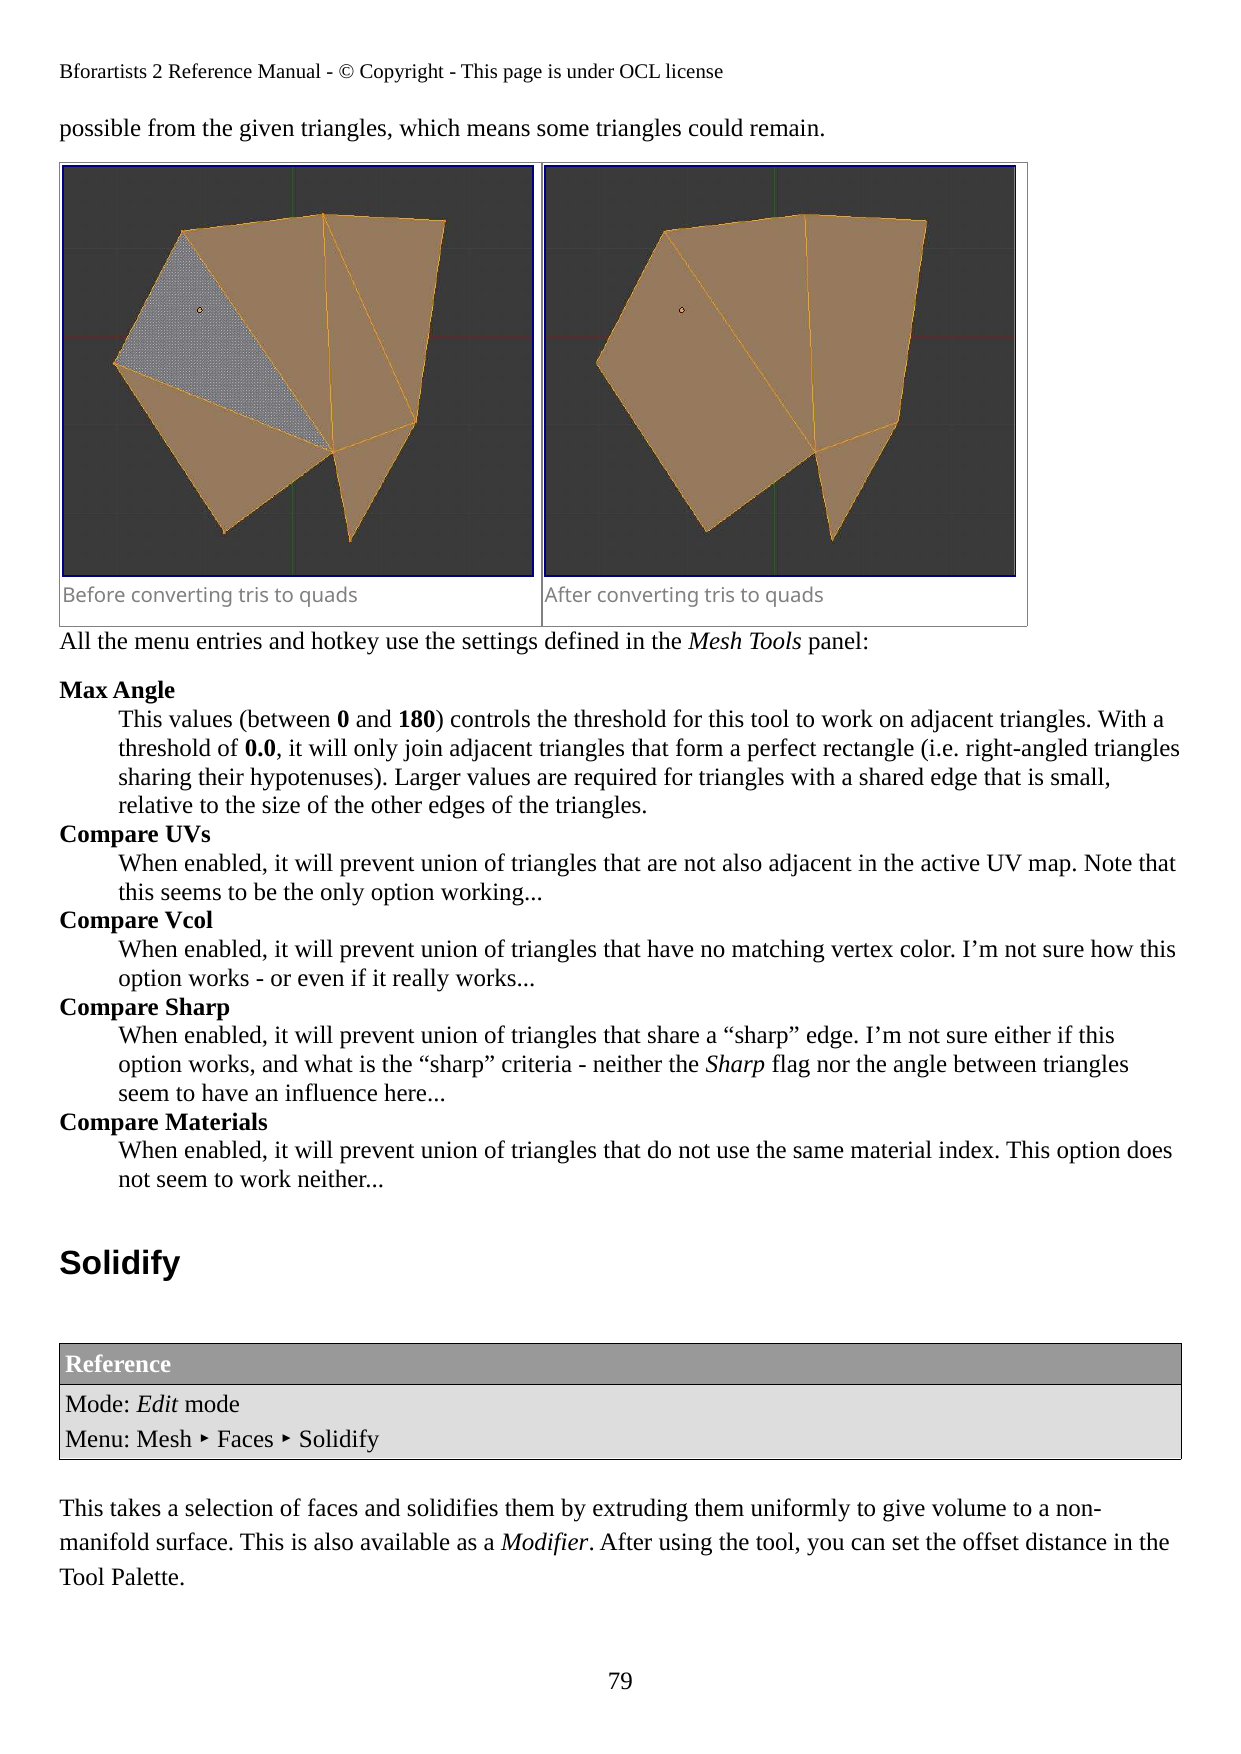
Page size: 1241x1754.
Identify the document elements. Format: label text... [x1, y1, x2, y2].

table_header Reference [60, 1344, 1181, 1384]
subtitle Compare UVs [59, 819, 1181, 848]
list When enabled, it will prevent union of triangles that are not also adjacent in the active UV map. Note that this seems to be the only option working... [118, 848, 1181, 905]
table_header After converting tris to quads [543, 163, 1027, 626]
list This values (between 0 and 180) controls the threshold for this tool to work on adjacent triangles. With a threshold of 0.0, it will only join adjacent triangles that form a perfect rectangle (i.e. right-angled triangles sharing their hypotenuses). Larger values are required for triangles with a shared edge that is small, relative to the size of the other edges of the triangles. [118, 704, 1181, 819]
picture [546, 167, 1015, 575]
list When enabled, it will prevent union of triangles that have no matching vertex color. I’m not sure how this option works - or even if it really works... [118, 934, 1181, 992]
list When enabled, it will prevent union of triangles that share a “sharp” edge. I’m not sure either if this option works, and what is the “sharp” criteria - neither the Sharp flag nor the angle between triangles seem to have an influence here... [118, 1020, 1181, 1107]
subtitle Compare Materials [59, 1107, 1181, 1135]
picture [64, 167, 532, 575]
text possible from the given triangles, which means some triangles could remain. [59, 113, 1181, 141]
subtitle Max Angle [59, 675, 1181, 704]
subtitle Compare Vcol [59, 905, 1181, 934]
table_cell Mode: Edit mode Menu: Mesh ‣ Faces ‣ Solidify [60, 1385, 1181, 1458]
subtitle Solidify [59, 1243, 1181, 1282]
list When enabled, it will prevent union of triangles that do not use the same material index. This option does not seem to work neither... [118, 1135, 1181, 1193]
text All the menu entries and hotkey use the settings defined in the Mesh Tools panel: [59, 626, 1181, 655]
subtitle Compare Sharp [59, 992, 1181, 1020]
text This takes a selection of faces and solidifies them by extruding them uniformly to give volume to a non-manifold surface. This is also available as a Modifier. After using the tool, you can set the offset distance in the Tool Palette. [59, 1493, 1181, 1591]
table_header Before converting tris to quads [60, 163, 541, 626]
